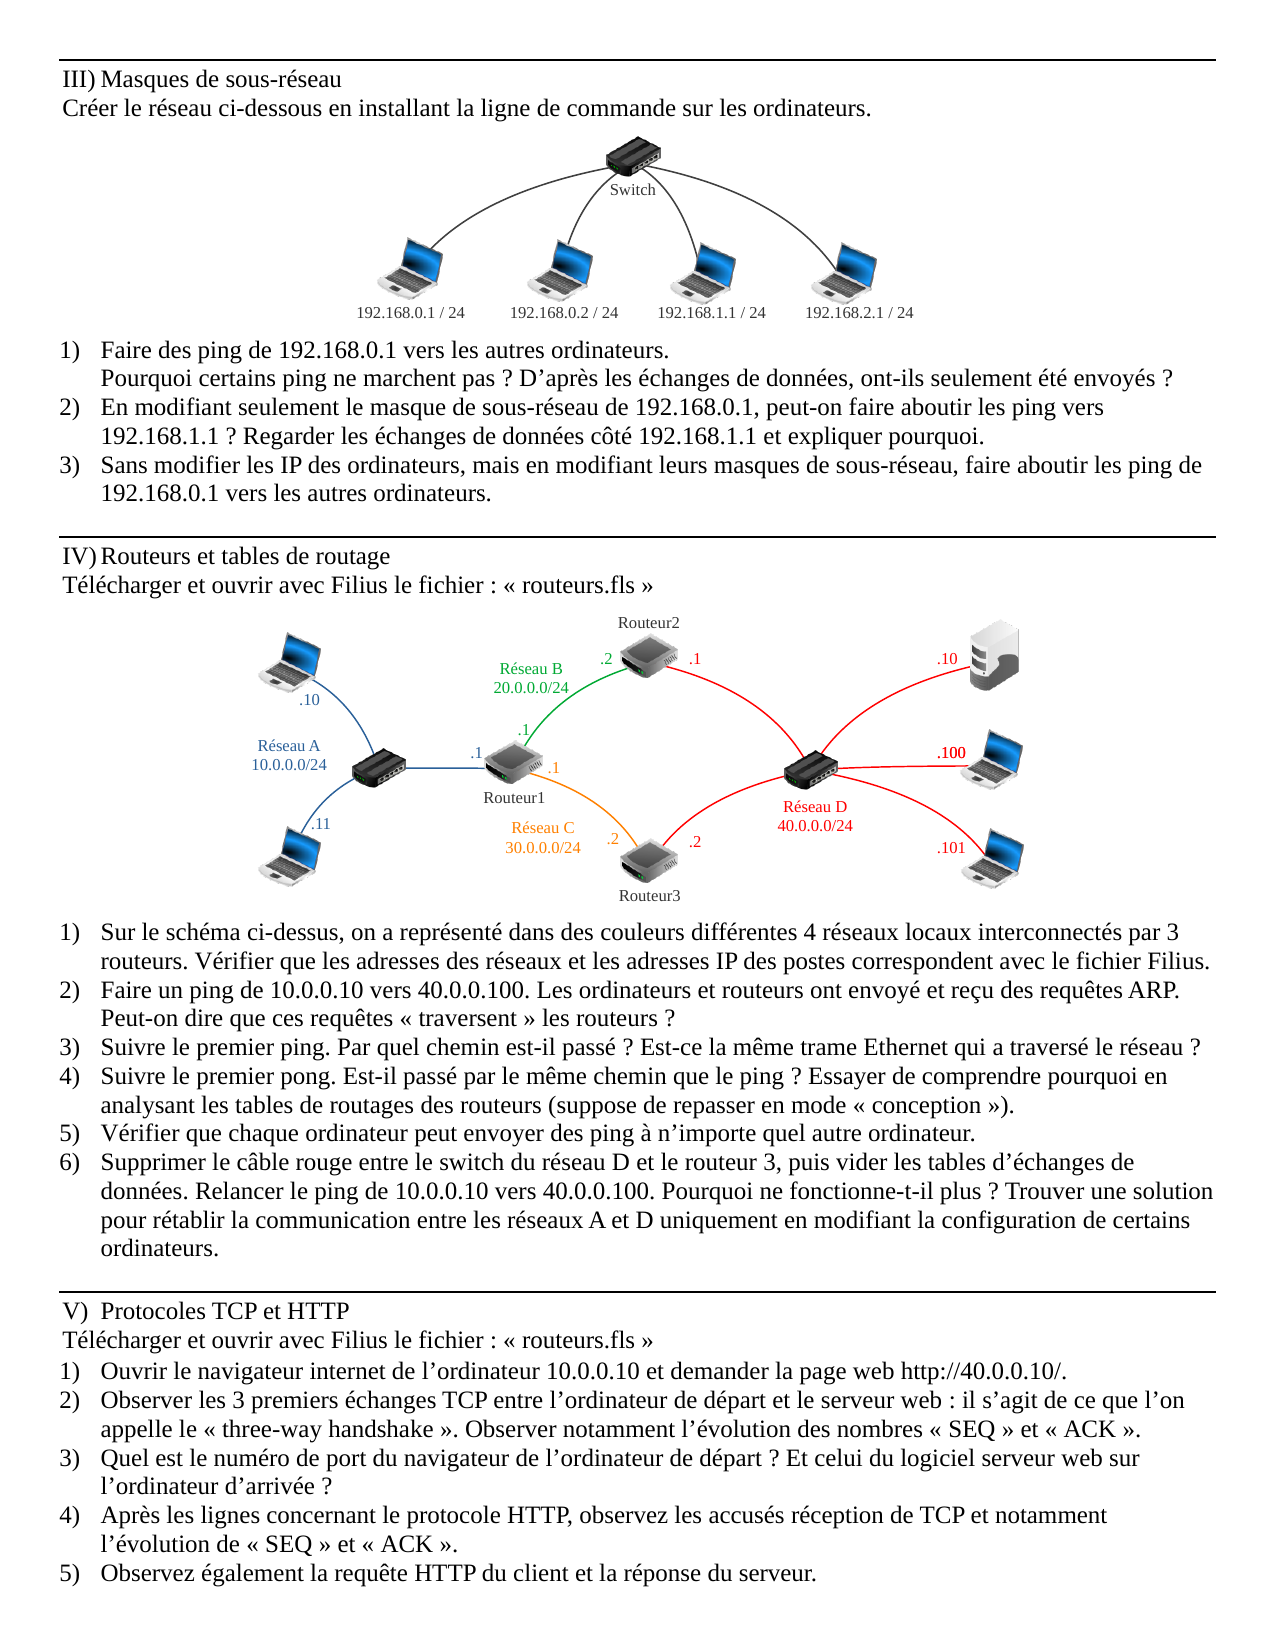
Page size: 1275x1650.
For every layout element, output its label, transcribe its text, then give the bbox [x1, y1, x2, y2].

list En modifiant seulement le masque de sous-réseau de 192.168.0.1, peut-on faire aboutir les ping vers 192.168.1.1 ? Regarder les échanges de données côté 192.168.1.1 et expliquer pourquoi. [59, 392, 1216, 450]
picture [352, 748, 406, 788]
list Sans modifier les IP des ordinateurs, mais en modifiant leurs masques de sous-réseau, faire aboutir les ping de 192.168.0.1 vers les autres ordinateurs. [59, 450, 1216, 507]
list Quel est le numéro de port du navigateur de l’ordinateur de départ ? Et celui du logiciel serveur web sur l’ordinateur d’arrivée ? [59, 1443, 1216, 1500]
list Protocoles TCP et HTTP Télécharger et ouvrir avec Filius le fichier : « routeurs.fls » [59, 1293, 1216, 1356]
list Suivre le premier ping. Par quel chemin est-il passé ? Est-ce la même trame Ethernet qui a traversé le réseau ? [59, 1032, 1216, 1061]
list Après les lignes concernant le protocole HTTP, observez les accusés réception de TCP et notamment l’évolution de « SEQ » et « ACK ». [59, 1500, 1216, 1558]
picture [606, 136, 661, 177]
picture [970, 619, 1019, 691]
list Supprimer le câble rouge entre le switch du réseau D et le routeur 3, puis vider les tables d’échanges de données. Relancer le ping de 10.0.0.10 vers 40.0.0.100. Pourquoi ne fonctionne-t-il plus ? Trouver une solution pour rétablir la communication entre les réseaux A et D uniquement en modifiant la configuration de certains ordinateurs. [59, 1147, 1216, 1262]
picture [376, 237, 443, 300]
picture [810, 242, 877, 305]
picture [669, 242, 736, 305]
picture [960, 828, 1024, 889]
picture [620, 838, 678, 883]
picture [257, 632, 321, 693]
picture [526, 239, 593, 302]
list Faire des ping de 192.168.0.1 vers les autres ordinateurs. Pourquoi certains ping ne marchent pas ? D’après les échanges de données, ont-ils seulement été envoyés ? [59, 335, 1216, 392]
list Vérifier que chaque ordinateur peut envoyer des ping à n’importe quel autre ordinateur. [59, 1118, 1216, 1147]
picture [959, 729, 1023, 790]
list Suivre le premier pong. Est-il passé par le même chemin que le ping ? Essayer de comprendre pourquoi en analysant les tables de routages des routeurs (suppose de repasser en mode « conception »). [59, 1061, 1216, 1118]
picture [784, 750, 838, 790]
list Masques de sous-réseau Créer le réseau ci-dessous en installant la ligne de commande sur les ordinateurs. [59, 61, 1216, 124]
picture [620, 633, 678, 678]
list Observez également la requête HTTP du client et la réponse du serveur. [59, 1558, 1216, 1586]
list Observer les 3 premiers échanges TCP entre l’ordinateur de départ et le serveur web : il s’agit de ce que l’on appelle le « three-way handshake ». Observer notamment l’évolution des nombres « SEQ » et « ACK ». [59, 1385, 1216, 1443]
list Faire un ping de 10.0.0.10 vers 40.0.0.100. Les ordinateurs et routeurs ont envoyé et reçu des requêtes ARP. Peut-on dire que ces requêtes « traversent » les routeurs ? [59, 975, 1216, 1032]
list Sur le schéma ci-dessus, on a représenté dans des couleurs différentes 4 réseaux locaux interconnectés par 3 routeurs. Vérifier que les adresses des réseaux et les adresses IP des postes correspondent avec le fichier Filius. [59, 917, 1216, 975]
picture [257, 826, 321, 887]
picture [484, 740, 543, 784]
list Routeurs et tables de routage Télécharger et ouvrir avec Filius le fichier : « routeurs.fls » [59, 538, 1216, 601]
list Ouvrir le navigateur internet de l’ordinateur 10.0.0.10 et demander la page web http://40.0.0.10/. [59, 1356, 1216, 1385]
